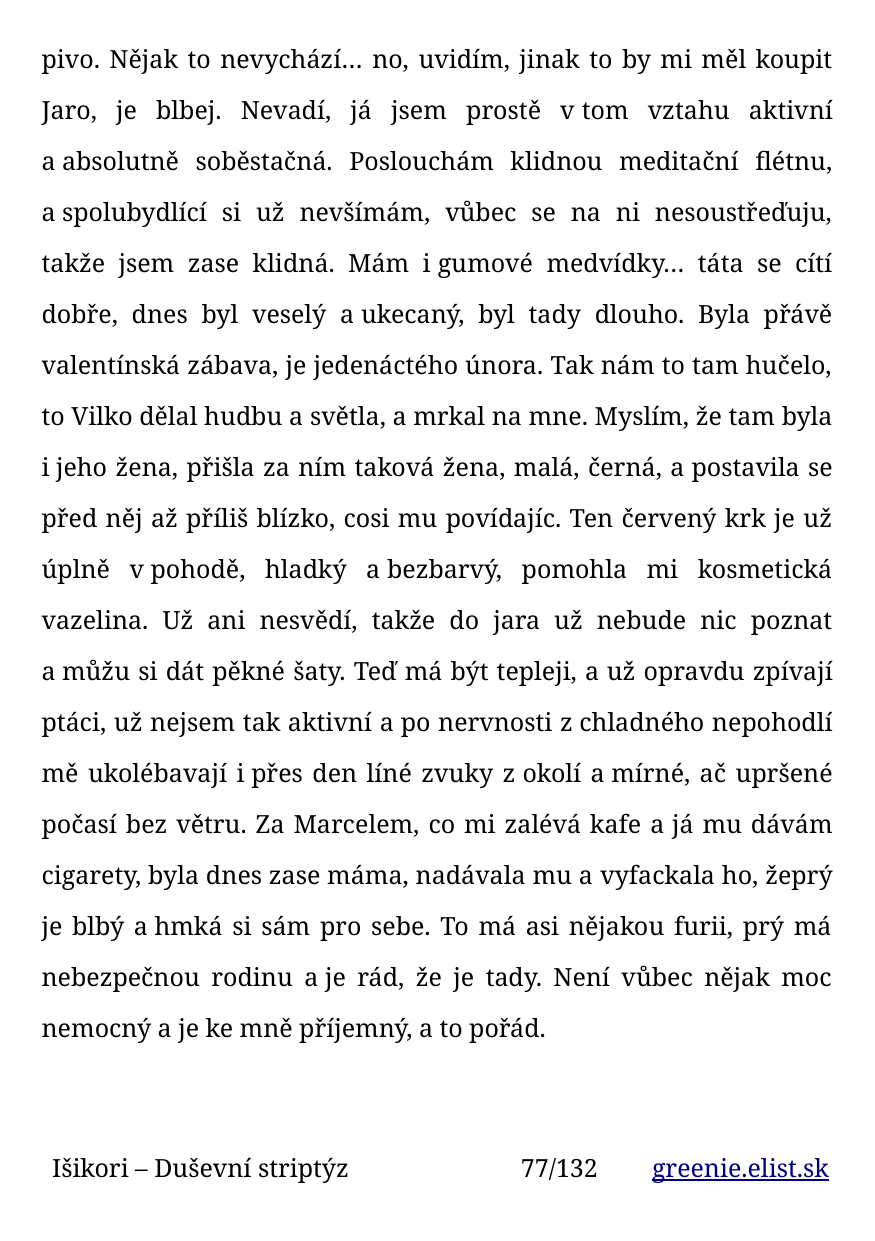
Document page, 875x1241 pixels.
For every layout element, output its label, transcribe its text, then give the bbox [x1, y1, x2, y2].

text pivo. Nějak to nevychází… no, uvidím, jinak to by mi měl koupit Jaro, je blbej. Nevadí, já jsem prostě v tom vztahu aktivní a absolutně soběstačná. Poslouchám klidnou meditační flétnu, a spolubydlící si už nevšímám, vůbec se na ni nesoustřeďuju, takže jsem zase klidná. Mám i gumové medvídky… táta se cítí dobře, dnes byl veselý a ukecaný, byl tady dlouho. Byla přávě valentínská zábava, je jedenáctého února. Tak nám to tam hučelo, to Vilko dělal hudbu a světla, a mrkal na mne. Myslím, že tam byla i jeho žena, přišla za ním taková žena, malá, černá, a postavila se před něj až příliš blízko, cosi mu povídajíc. Ten červený krk je už úplně v pohodě, hladký a bezbarvý, pomohla mi kosmetická vazelina. Už ani nesvědí, takže do jara už nebude nic poznat a můžu si dát pěkné šaty. Teď má být tepleji, a už opravdu zpívají ptáci, už nejsem tak aktivní a po nervnosti z chladného nepohodlí mě ukolébavají i přes den líné zvuky z okolí a mírné, ač upršené počasí bez větru. Za Marcelem, co mi zalévá kafe a já mu dávám cigarety, byla dnes zase máma, nadávala mu a vyfackala ho, žeprý je blbý a hmká si sám pro sebe. To má asi nějakou furii, prý má nebezpečnou rodinu a je rád, že je tady. Není vůbec nějak moc nemocný a je ke mně příjemný, a to pořád. [41, 41, 833, 1045]
